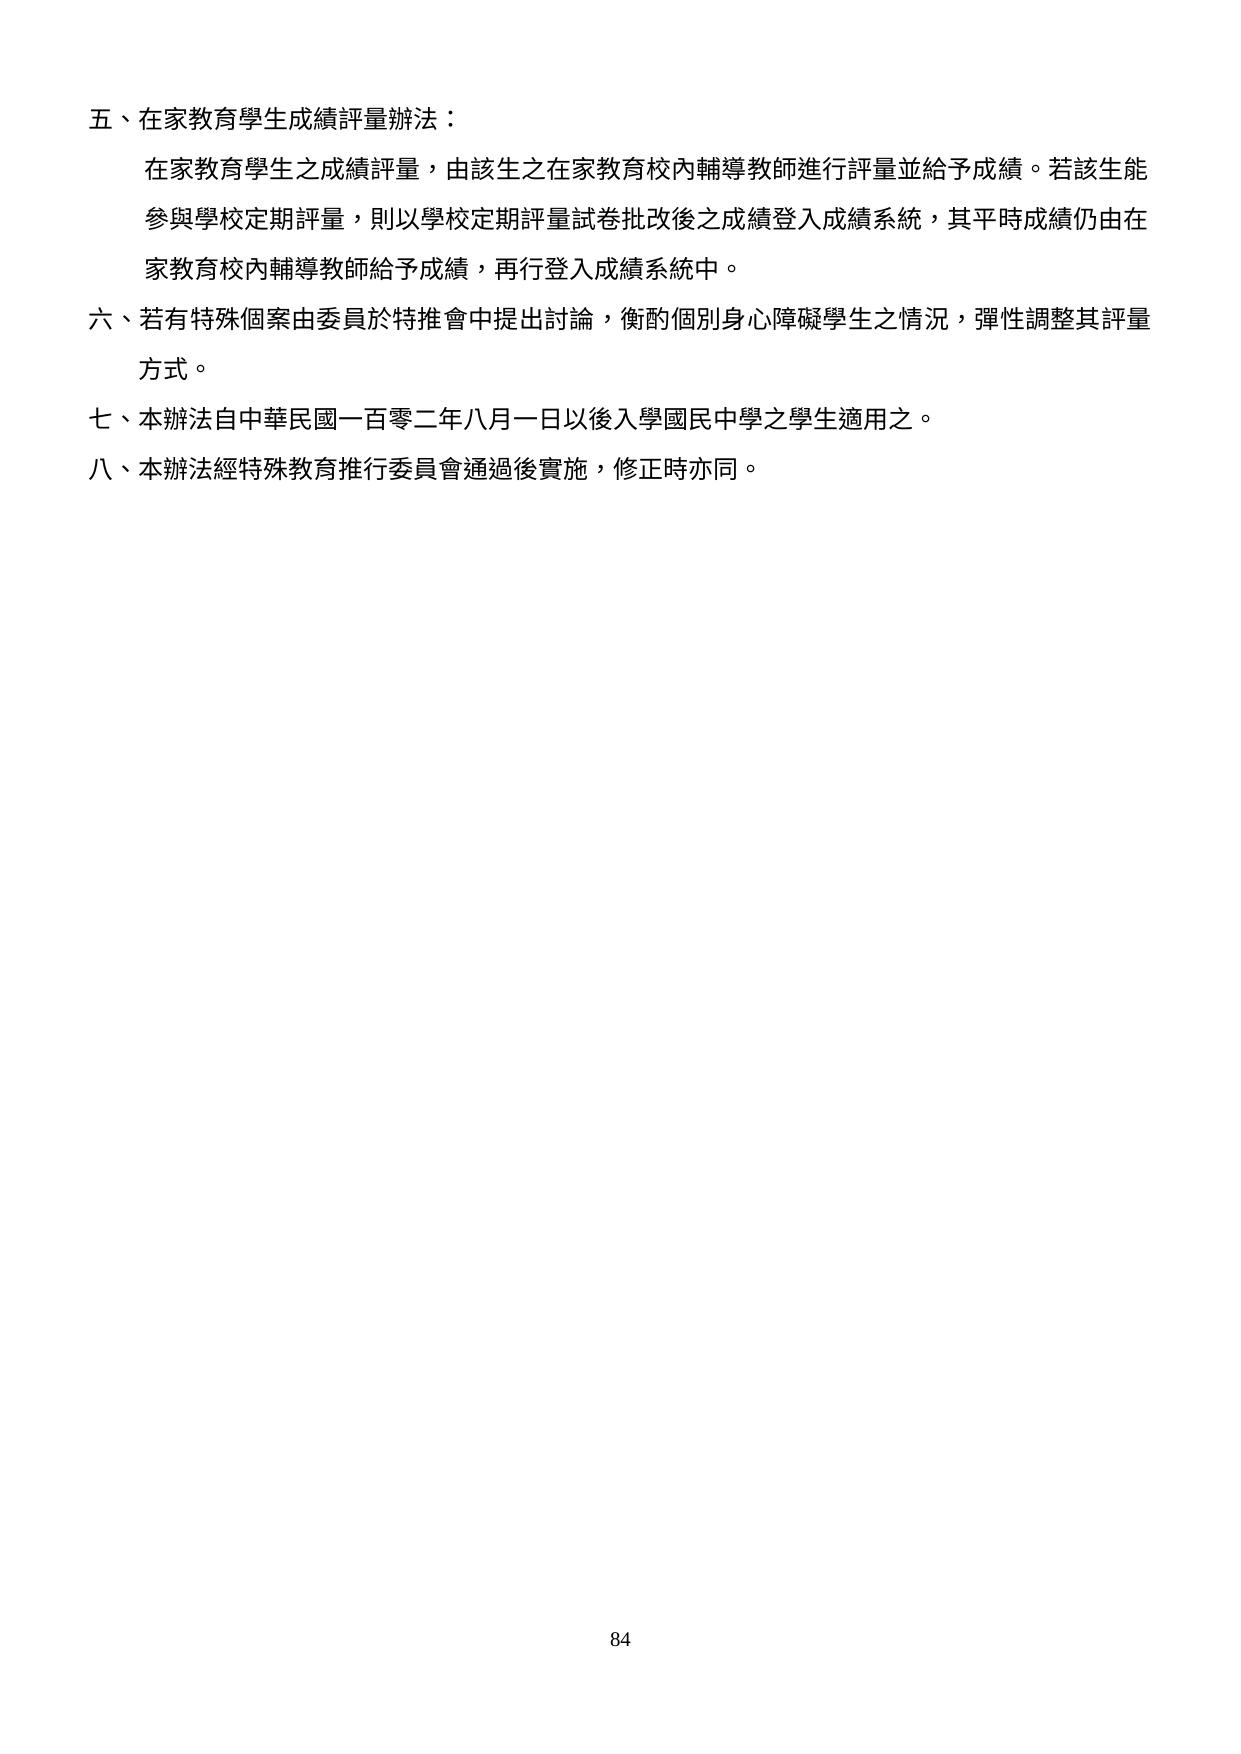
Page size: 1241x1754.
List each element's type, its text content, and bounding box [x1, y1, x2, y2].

text 八、本辦法經特殊教育推行委員會通過後實施，修正時亦同。 [89, 439, 1152, 489]
text 五、在家教育學生成績評量辦法： [89, 89, 1152, 139]
text 在家教育學生之成績評量，由該生之在家教育校內輔導教師進行評量並給予成績。若該生能參與學校定期評量，則以學校定期評量試卷批改後之成績登入成績系統，其平時成績仍由在家教育校內輔導教師給予成績，再行登入成績系統中。 [144, 139, 1152, 289]
text 六、若有特殊個案由委員於特推會中提出討論，衡酌個別身心障礙學生之情況，彈性調整其評量方式。 [89, 289, 1152, 389]
text 七、本辦法自中華民國一百零二年八月一日以後入學國民中學之學生適用之。 [89, 389, 1152, 439]
